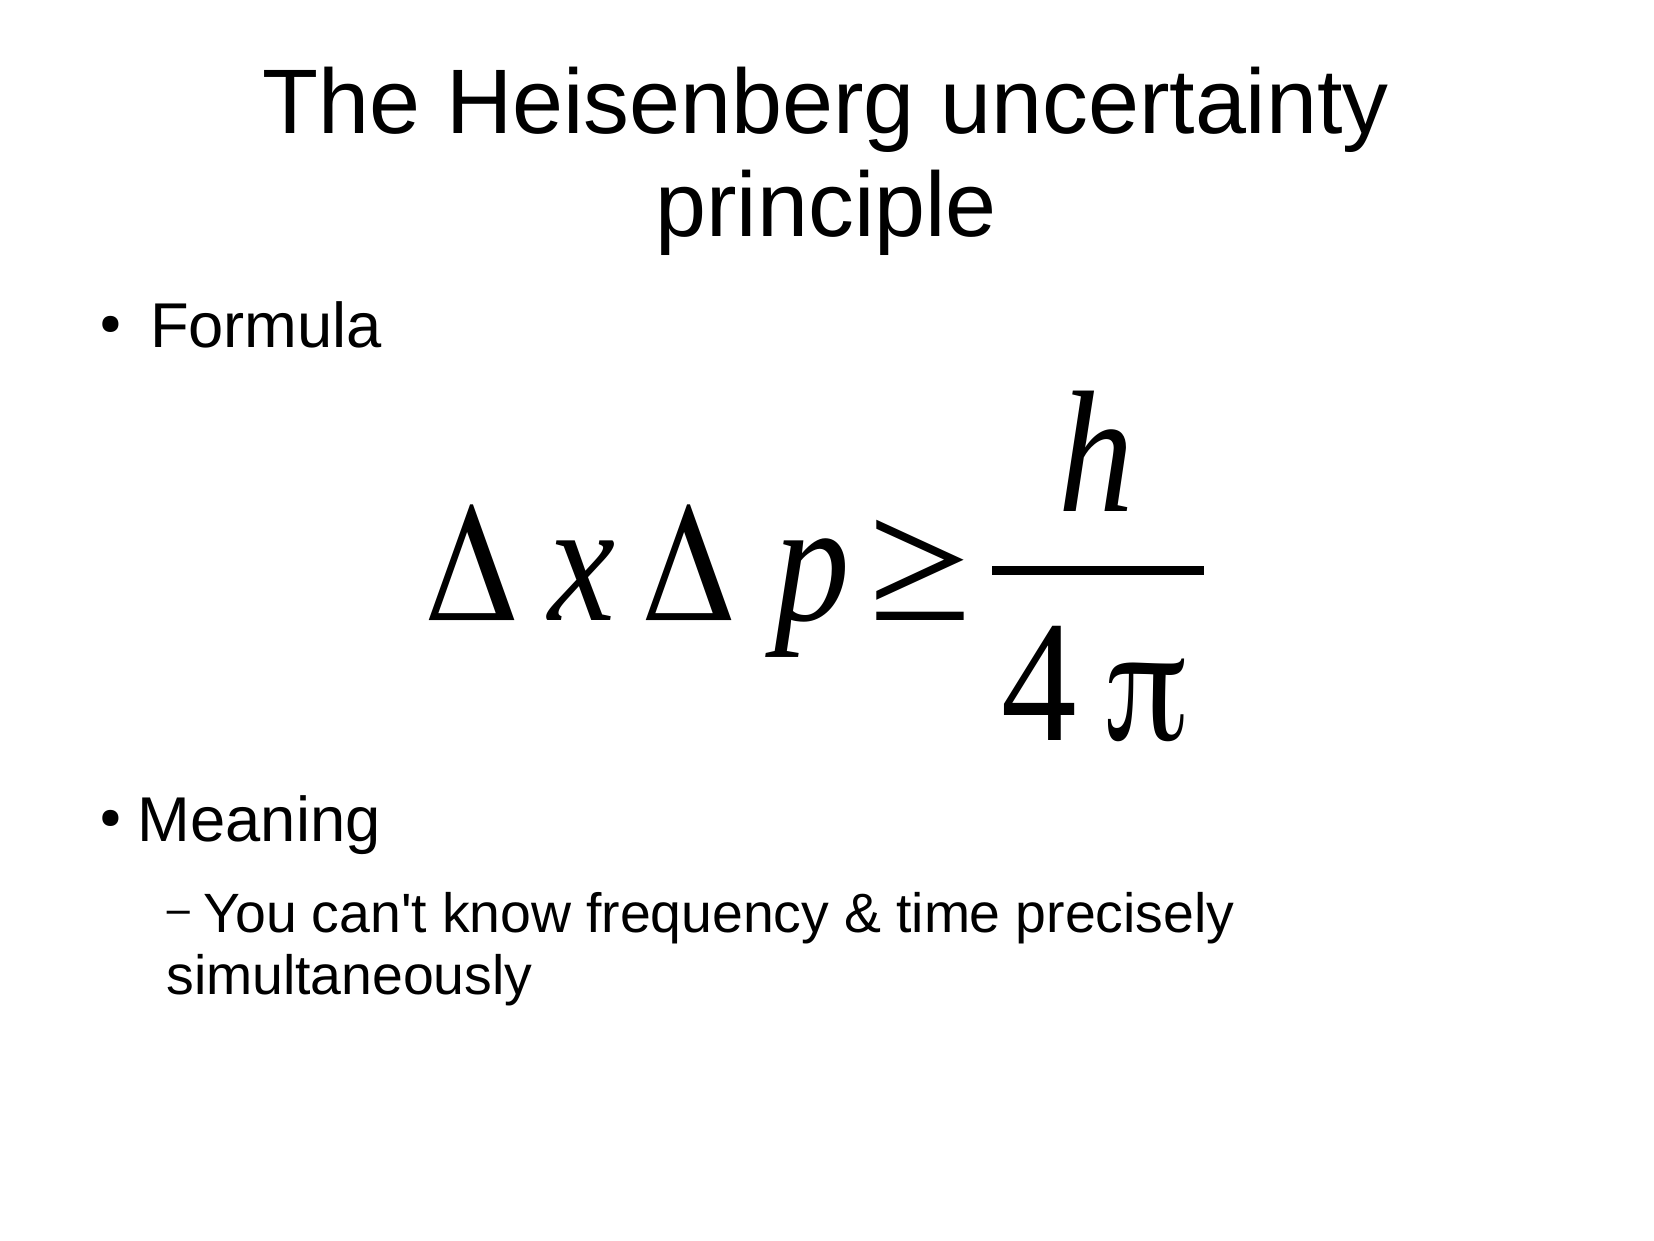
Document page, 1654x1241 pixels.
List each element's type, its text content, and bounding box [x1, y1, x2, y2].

chart [387, 360, 1246, 775]
list Formula Meaning You can't know frequency & time precisely simultaneously [82, 290, 1571, 1010]
title The Heisenberg uncertainty principle [82, 49, 1571, 257]
